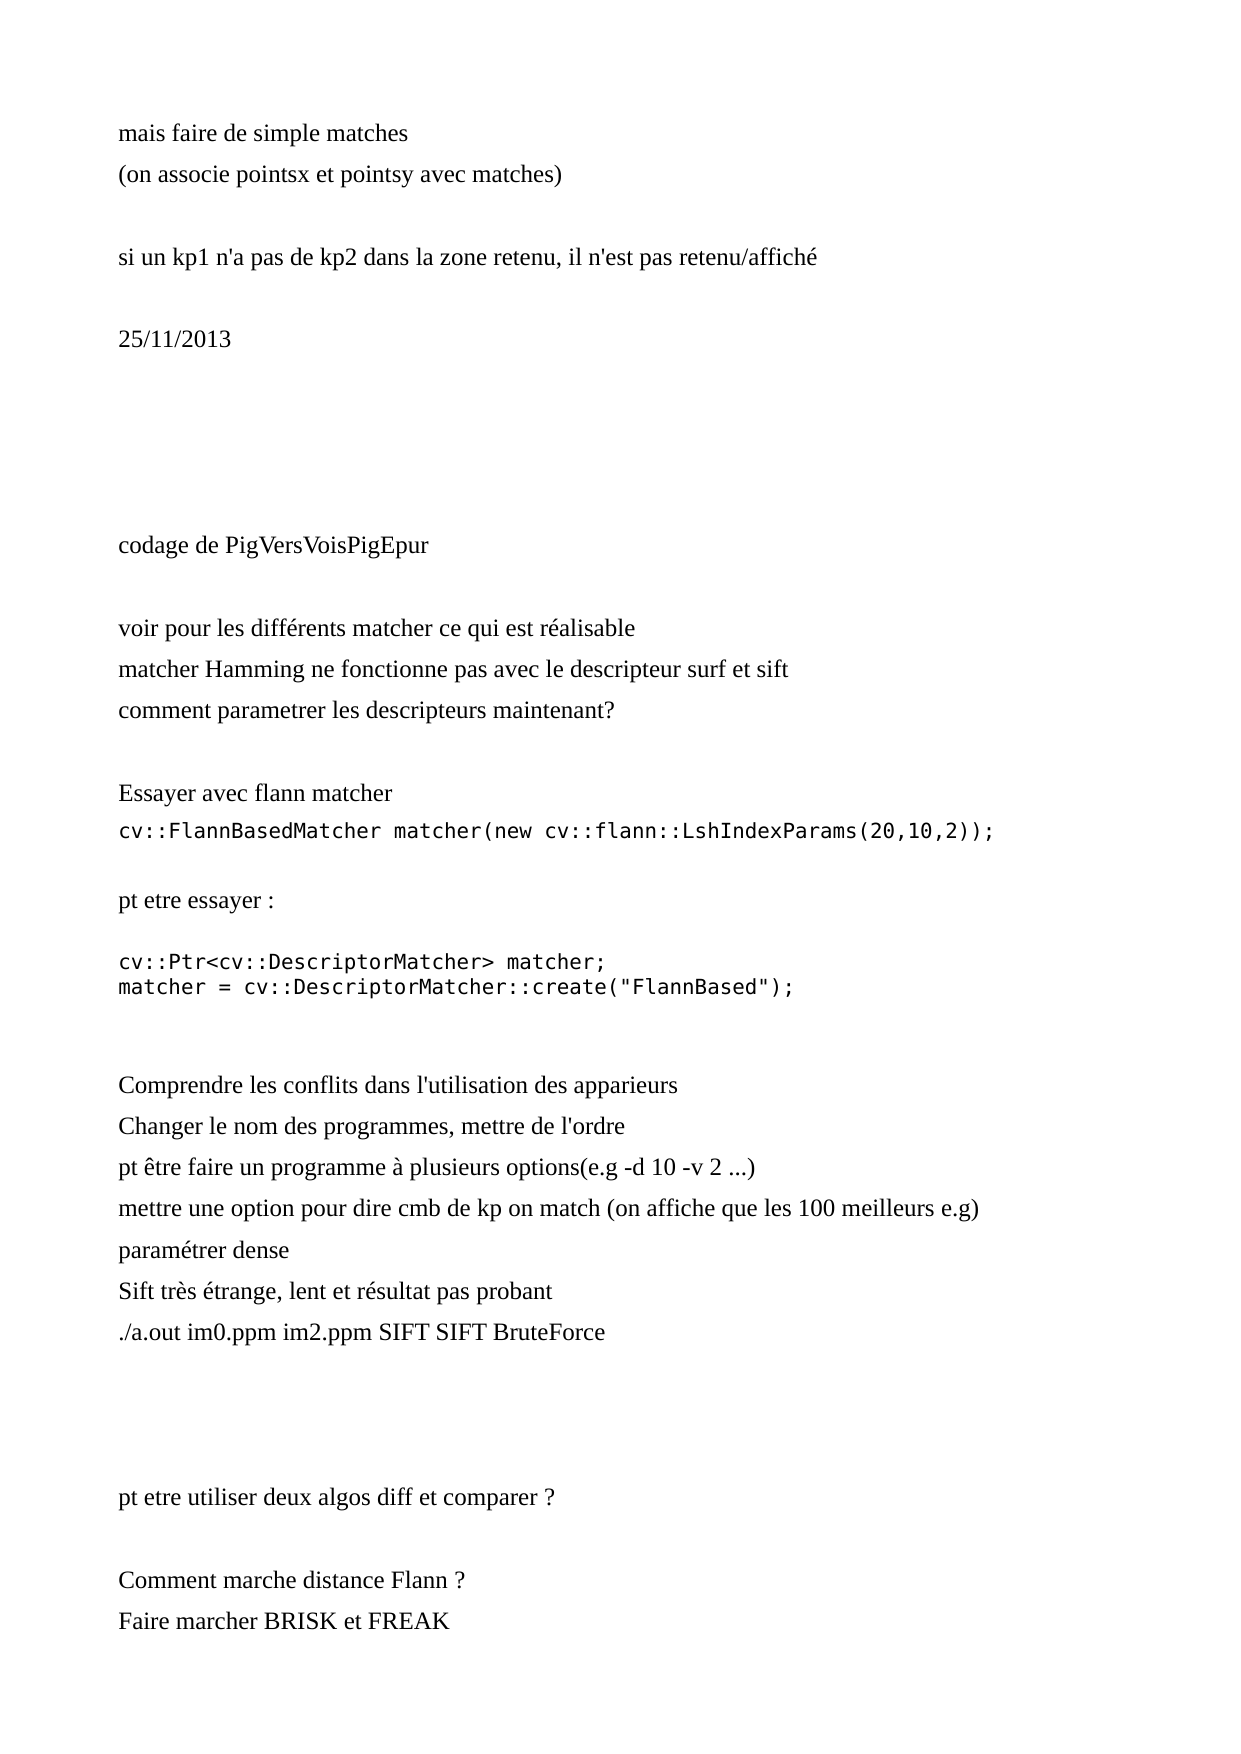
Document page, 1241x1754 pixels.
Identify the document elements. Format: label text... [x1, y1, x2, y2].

text Essayer avec flann matcher [118, 778, 1122, 807]
text ./a.out im0.ppm im2.ppm SIFT SIFT BruteForce [118, 1317, 1122, 1346]
text comment parametrer les descripteurs maintenant? [118, 696, 1122, 724]
text si un kp1 n'a pas de kp2 dans la zone retenu, il n'est pas retenu/affiché [118, 242, 1122, 271]
text paramétrer dense [118, 1235, 1122, 1263]
text (on associe pointsx et pointsy avec matches) [118, 159, 1122, 188]
text matcher Hamming ne fonctionne pas avec le descripteur surf et sift [118, 654, 1122, 683]
text Faire marcher BRISK et FREAK [118, 1606, 1122, 1635]
text cv::Ptr<cv::DescriptorMatcher> matcher; [118, 950, 1122, 975]
text Sift très étrange, lent et résultat pas probant [118, 1276, 1122, 1305]
text Changer le nom des programmes, mettre de l'ordre [118, 1111, 1122, 1140]
text mais faire de simple matches [118, 118, 1122, 147]
text codage de PigVersVoisPigEpur [118, 531, 1122, 559]
text voir pour les différents matcher ce qui est réalisable [118, 613, 1122, 642]
text pt etre essayer : [118, 885, 1122, 914]
text Comprendre les conflits dans l'utilisation des apparieurs [118, 1070, 1122, 1098]
text Comment marche distance Flann ? [118, 1565, 1122, 1593]
text pt etre utiliser deux algos diff et comparer ? [118, 1482, 1122, 1511]
text cv::FlannBasedMatcher matcher(new cv::flann::LshIndexParams(20,10,2)); [118, 819, 1122, 844]
text 25/11/2013 [118, 324, 1122, 353]
text pt être faire un programme à plusieurs options(e.g -d 10 -v 2 ...) [118, 1152, 1122, 1181]
text mettre une option pour dire cmb de kp on match (on affiche que les 100 meilleurs e.g) [118, 1193, 1122, 1222]
text matcher = cv::DescriptorMatcher::create("FlannBased"); [118, 975, 1122, 999]
